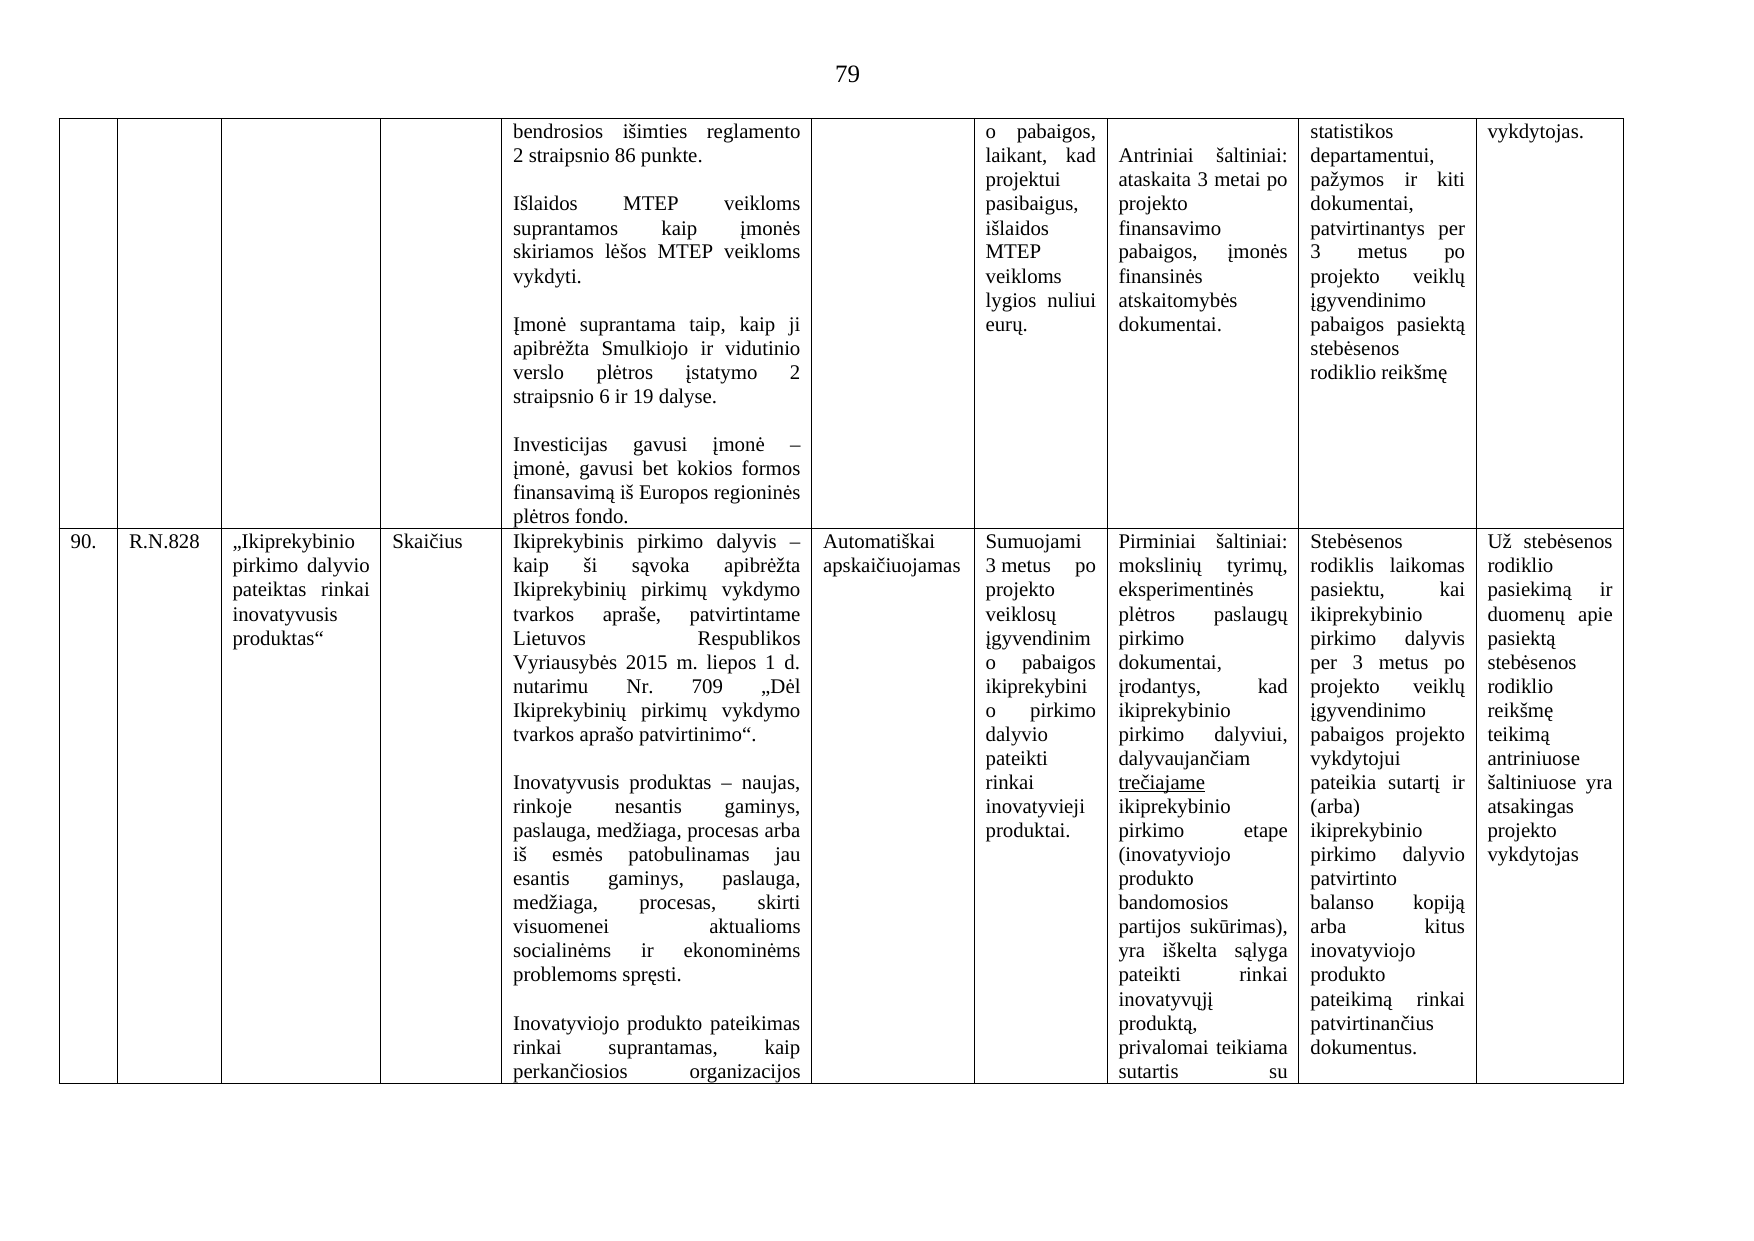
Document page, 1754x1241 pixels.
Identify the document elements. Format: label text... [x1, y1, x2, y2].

table_cell bendrosios išimties reglamento 2 straipsnio 86 punkte. Išlaidos MTEP veikloms suprantamos kaip įmonės skiriamos lėšos MTEP veikloms vykdyti. Įmonė suprantama taip, kaip ji apibrėžta Smulkiojo ir vidutinio verslo plėtros įstatymo 2 straipsnio 6 ir 19 dalyse. Investicijas gavusi įmonė – įmonė, gavusi bet kokios formos finansavimą iš Europos regioninės plėtros fondo. [502, 119, 811, 528]
table_cell Ikiprekybinis pirkimo dalyvis – kaip ši sąvoka apibrėžta Ikiprekybinių pirkimų vykdymo tvarkos apraše, patvirtintame Lietuvos Respublikos Vyriausybės 2015 m. liepos 1 d. nutarimu Nr. 709 „Dėl Ikiprekybinių pirkimų vykdymo tvarkos aprašo patvirtinimo“. Inovatyvusis produktas – naujas, rinkoje nesantis gaminys, paslauga, medžiaga, procesas arba iš esmės patobulinamas jau esantis gaminys, paslauga, medžiaga, procesas, skirti visuomenei aktualioms socialinėms ir ekonominėms problemoms spręsti. Inovatyviojo produkto pateikimas rinkai suprantamas, kaip perkančiosios organizacijos [502, 529, 811, 1083]
table_cell „Ikiprekybinio pirkimo dalyvio pateiktas rinkai inovatyvusis produktas“ [222, 529, 380, 1083]
table_cell Antriniai šaltiniai: ataskaita 3 metai po projekto finansavimo pabaigos, įmonės finansinės atskaitomybės dokumentai. [1108, 119, 1298, 528]
table_cell Automatiškai apskaičiuojamas [812, 529, 974, 1083]
table_cell Skaičius [381, 529, 501, 1083]
table_cell Stebėsenos rodiklis laikomas pasiektu, kai ikiprekybinio pirkimo dalyvis per 3 metus po projekto veiklų įgyvendinimo pabaigos projekto vykdytojui pateikia sutartį ir (arba) ikiprekybinio pirkimo dalyvio patvirtinto balanso kopiją arba kitus inovatyviojo produkto pateikimą rinkai patvirtinančius dokumentus. [1299, 529, 1476, 1083]
table_cell [812, 119, 974, 528]
table_cell Pirminiai šaltiniai: mokslinių tyrimų, eksperimentinės plėtros paslaugų pirkimo dokumentai, įrodantys, kad ikiprekybinio pirkimo dalyviui, dalyvaujančiam trečiajame ikiprekybinio pirkimo etape (inovatyviojo produkto bandomosios partijos sukūrimas), yra iškelta sąlyga pateikti rinkai inovatyvųjį produktą, privalomai teikiama sutartis su [1108, 529, 1298, 1083]
table_cell 90. [60, 529, 117, 1083]
table_cell Sumuojami 3 metus po projekto veiklosų įgyvendinimo pabaigos ikiprekybinio pirkimo dalyvio pateikti rinkai inovatyvieji produktai. [975, 529, 1107, 1083]
table_cell o pabaigos, laikant, kad projektui pasibaigus, išlaidos MTEP veikloms lygios nuliui eurų. [975, 119, 1107, 528]
table_cell Už stebėsenos rodiklio pasiekimą ir duomenų apie pasiektą stebėsenos rodiklio reikšmę teikimą antriniuose šaltiniuose yra atsakingas projekto vykdytojas [1477, 529, 1623, 1083]
table_cell [222, 119, 380, 528]
table_cell [118, 119, 221, 528]
table_cell statistikos departamentui, pažymos ir kiti dokumentai, patvirtinantys per 3 metus po projekto veiklų įgyvendinimo pabaigos pasiektą stebėsenos rodiklio reikšmę [1299, 119, 1476, 528]
table_cell R.N.828 [118, 529, 221, 1083]
table_cell vykdytojas. [1477, 119, 1623, 528]
table_cell [60, 119, 117, 528]
table_cell [381, 119, 501, 528]
